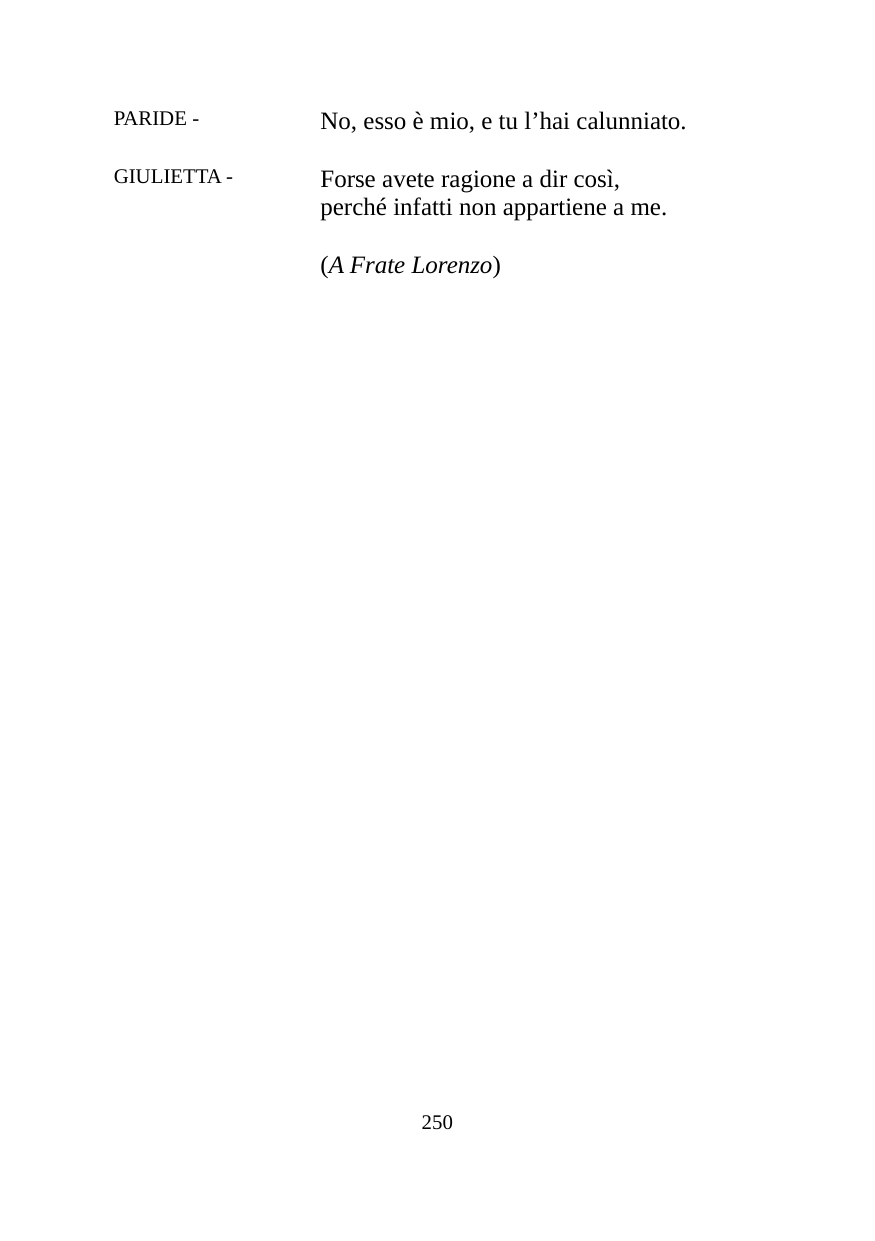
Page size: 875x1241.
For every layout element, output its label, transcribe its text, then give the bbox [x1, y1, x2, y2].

table_cell No, esso è mio, e tu l’hai calunniato. [313, 106, 768, 164]
table_cell Forse avete ragione a dir così, perché infatti non appartiene a me. [313, 164, 768, 250]
table_cell PARIDE - [106, 106, 313, 164]
table_cell GIULIETTA - [106, 164, 313, 250]
table_cell (A Frate Lorenzo) [313, 250, 768, 307]
table_cell [106, 250, 313, 307]
